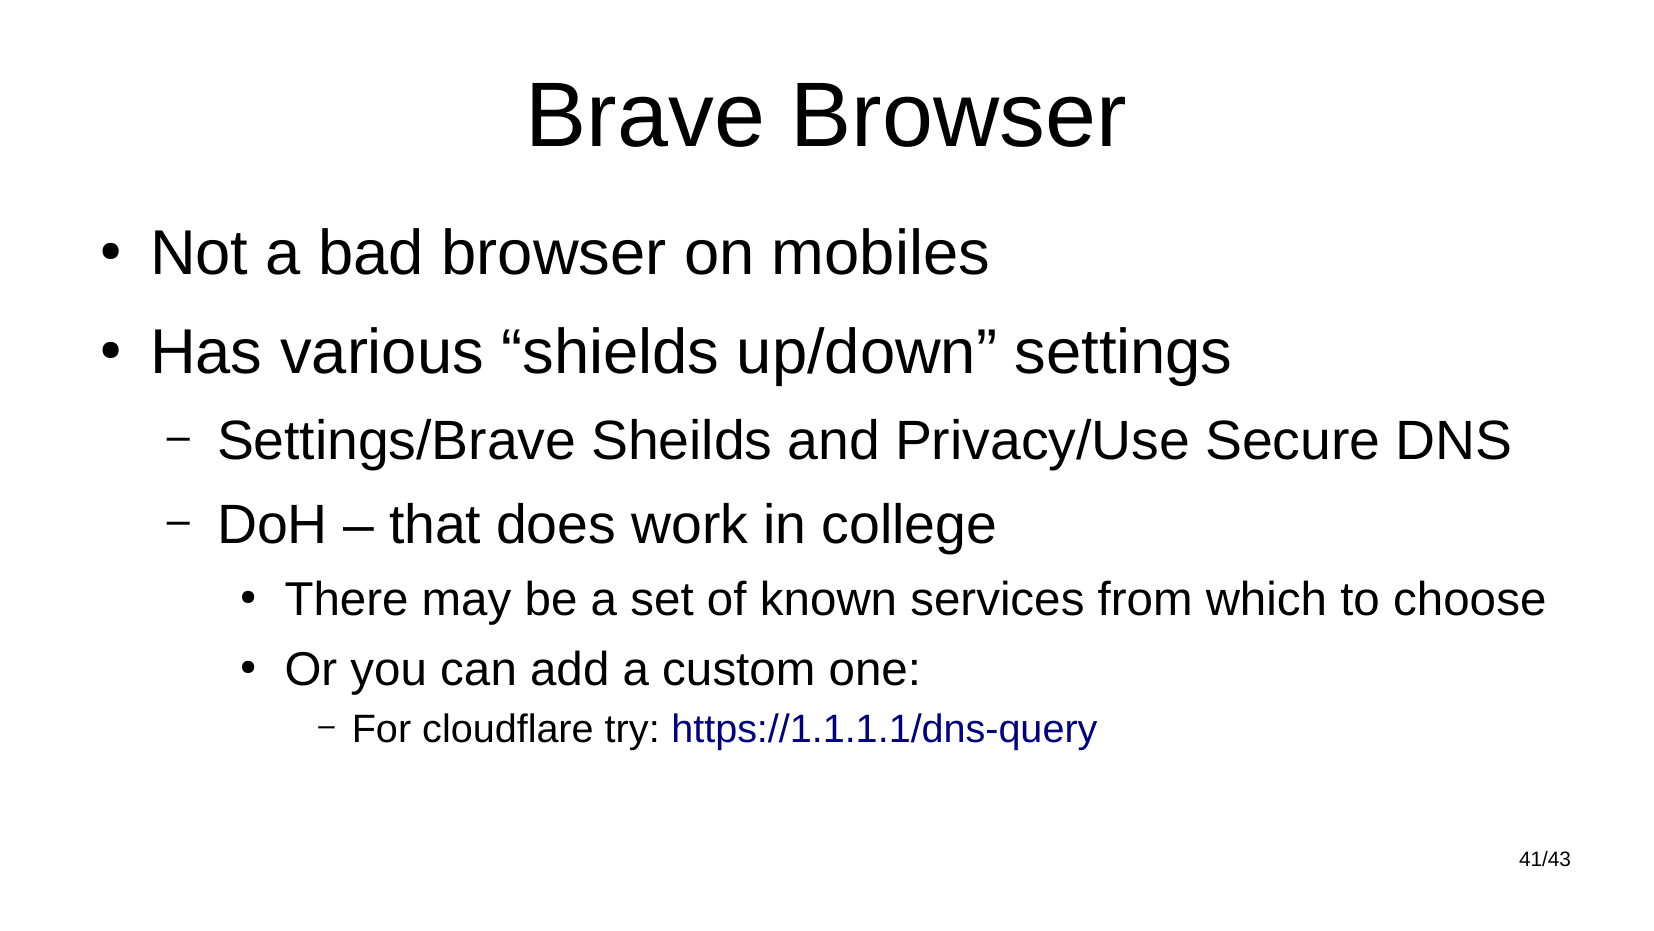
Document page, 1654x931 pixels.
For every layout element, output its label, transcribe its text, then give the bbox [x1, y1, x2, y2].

title Brave Browser [82, 37, 1571, 193]
list Not a bad browser on mobiles Has various “shields up/down” settings Settings/Brave Sheilds and Privacy/Use Secure DNS DoH – that does work in college There may be a set of known services from which to choose Or you can add a custom one: For cloudflare try: https://1.1.1.1/dns-query [82, 217, 1571, 758]
